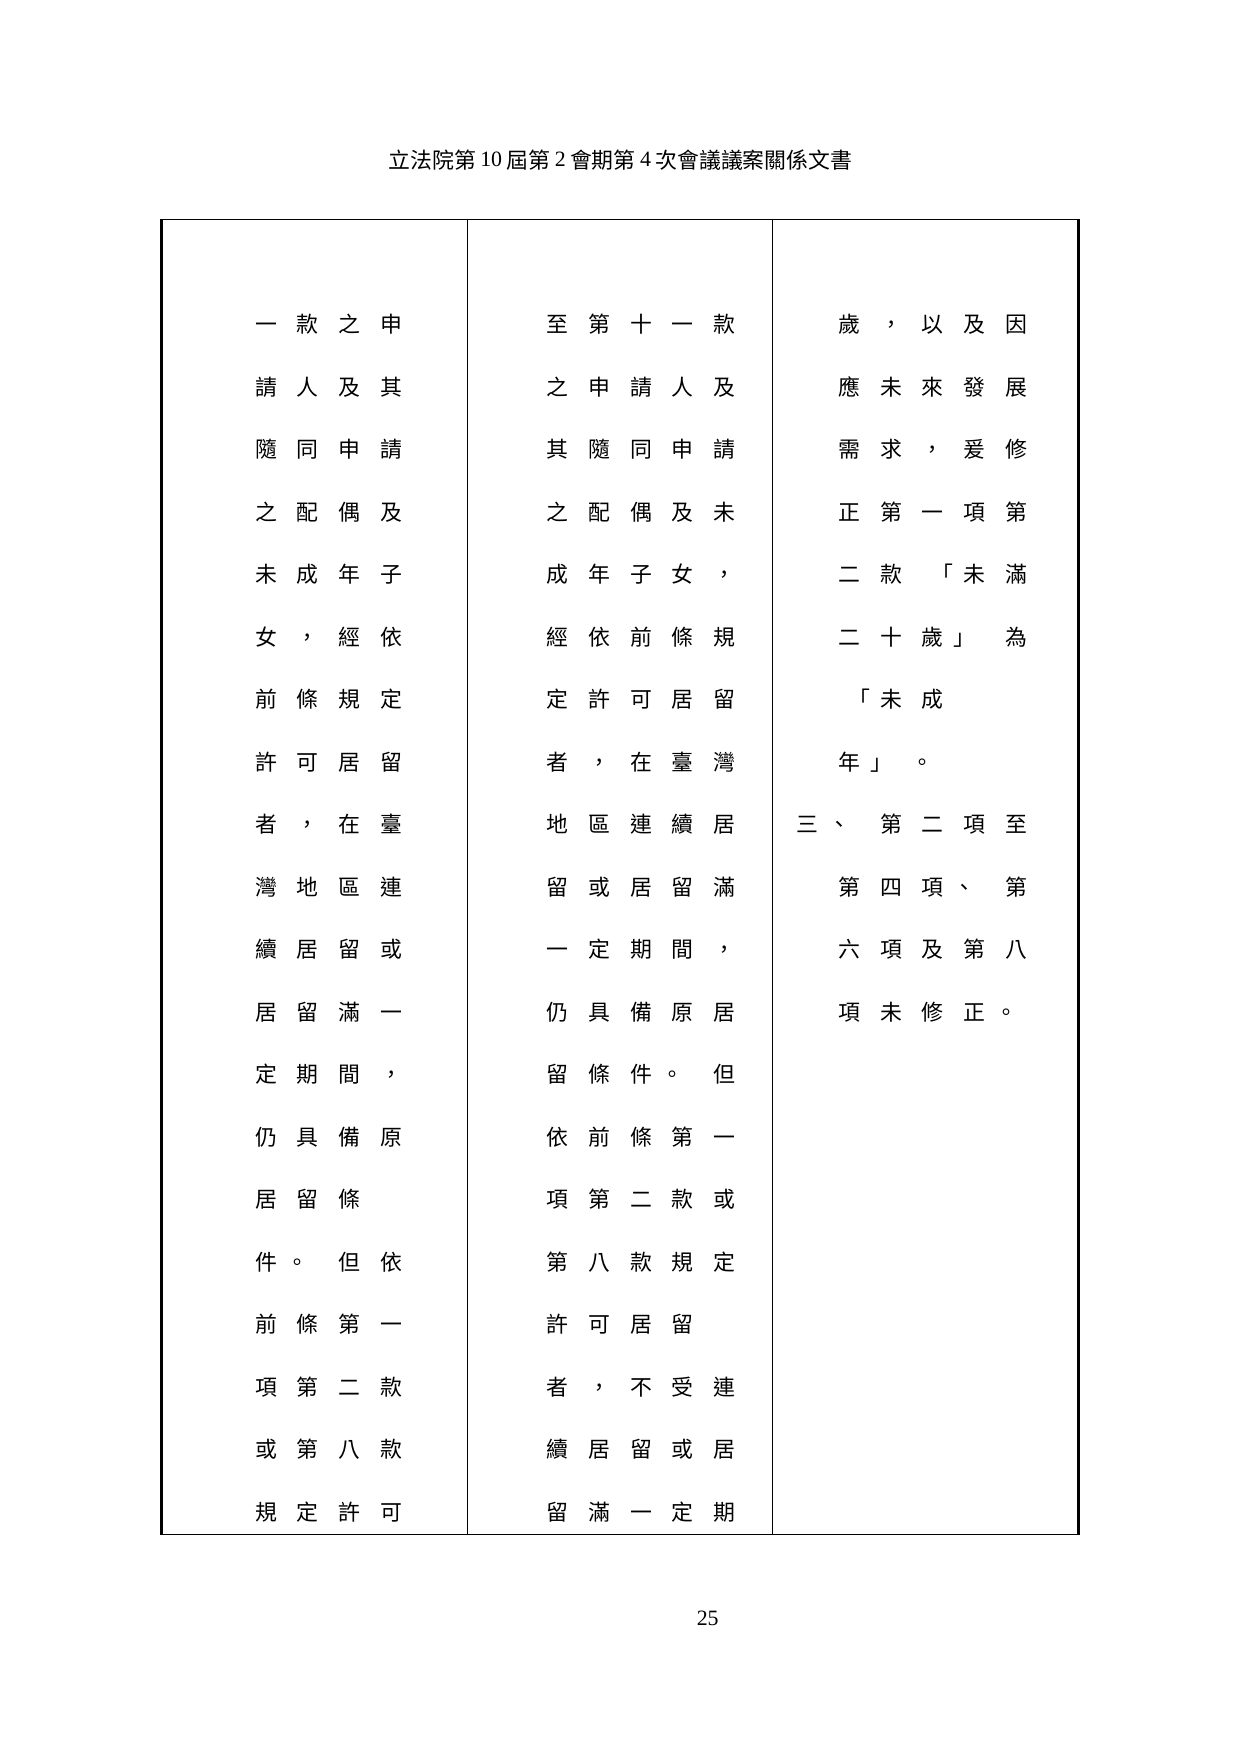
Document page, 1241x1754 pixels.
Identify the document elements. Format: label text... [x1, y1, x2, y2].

table_cell 至第十一款之申請人及其隨同申請之配偶及未成年子女，經依前條規定許可居留者，在臺灣地區連續居留或居留滿一定期間，仍具備原居留條件。但依前條第一項第二款或第八款規定許可居留者，不受連續居留或居留滿一定期 [468, 220, 772, 1534]
table_cell 一款之申請人及其隨同申請之配偶及未成年子女，經依前條規定許可居留者，在臺灣地區連續居留或居留滿一定期間，仍具備原居留條件。但依前條第一項第二款或第八款規定許可 [163, 220, 467, 1534]
table_cell 歲，以及因應未來發展需求，爰修正第一項第二款「未滿二十歲」為「未成年」。 三、第二項至第四項、第六項及第八項未修正。 [773, 220, 1077, 1534]
